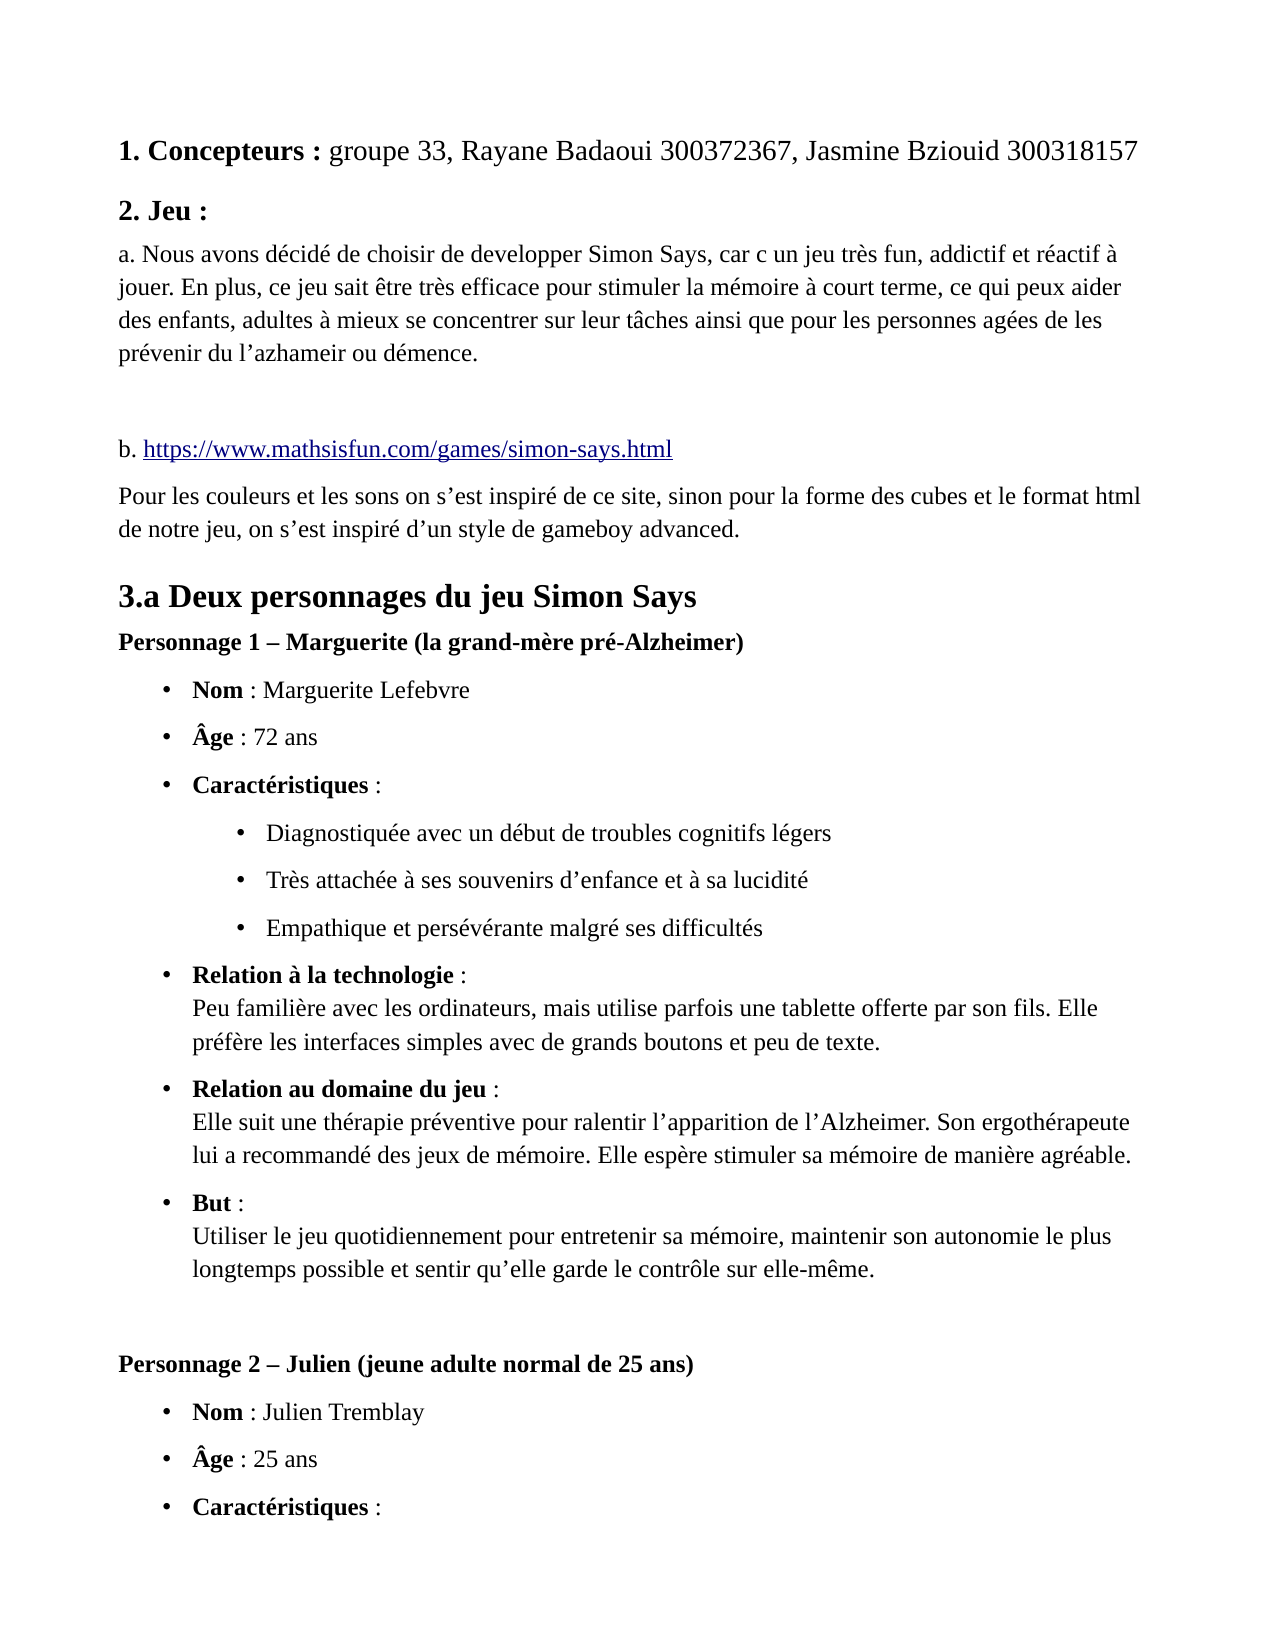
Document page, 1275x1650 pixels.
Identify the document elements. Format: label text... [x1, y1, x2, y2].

list Diagnostiquée avec un début de troubles cognitifs légers [236, 818, 1157, 846]
text Personnage 2 – Julien (jeune adulte normal de 25 ans) [118, 1349, 1157, 1378]
text Pour les couleurs et les sons on s’est inspiré de ce site, sinon pour la forme des cubes et le format html de notre jeu, on s’est inspiré d’un style de gameboy advanced. [118, 481, 1157, 543]
list Nom : Marguerite Lefebvre [162, 675, 1157, 704]
list Âge : 25 ans [162, 1444, 1157, 1473]
list Empathique et persévérante malgré ses difficultés [236, 913, 1157, 942]
list Âge : 72 ans [162, 722, 1157, 751]
text Personnage 1 – Marguerite (la grand-mère pré-Alzheimer) [118, 627, 1157, 656]
list Caractéristiques : [162, 1492, 1157, 1521]
subtitle 3.a Deux personnages du jeu Simon Says [118, 576, 1157, 615]
list But : Utiliser le jeu quotidiennement pour entretenir sa mémoire, maintenir son autonomie le plus longtemps possible et sentir qu’elle garde le contrôle sur elle-même. [162, 1188, 1157, 1283]
list Caractéristiques : [162, 770, 1157, 799]
subtitle 2. Jeu : [118, 193, 1157, 227]
list Très attachée à ses souvenirs d’enfance et à sa lucidité [236, 865, 1157, 894]
list Relation à la technologie : Peu familière avec les ordinateurs, mais utilise parfois une tablette offerte par son fils. Elle préfère les interfaces simples avec de grands boutons et peu de texte. [162, 961, 1157, 1055]
text b. https://www.mathsisfun.com/games/simon-says.html [118, 434, 1157, 462]
text a. Nous avons décidé de choisir de developper Simon Says, car c un jeu très fun, addictif et réactif à jouer. En plus, ce jeu sait être très efficace pour stimuler la mémoire à court terme, ce qui peux aider des enfants, adultes à mieux se concentrer sur leur tâches ainsi que pour les personnes agées de les prévenir du l’azhameir ou démence. [118, 239, 1157, 367]
subtitle 1. Concepteurs : groupe 33, Rayane Badaoui 300372367, Jasmine Bziouid 300318157 [118, 133, 1157, 166]
list Relation au domaine du jeu : Elle suit une thérapie préventive pour ralentir l’apparition de l’Alzheimer. Son ergothérapeute lui a recommandé des jeux de mémoire. Elle espère stimuler sa mémoire de manière agréable. [162, 1074, 1157, 1169]
list Nom : Julien Tremblay [162, 1397, 1157, 1425]
